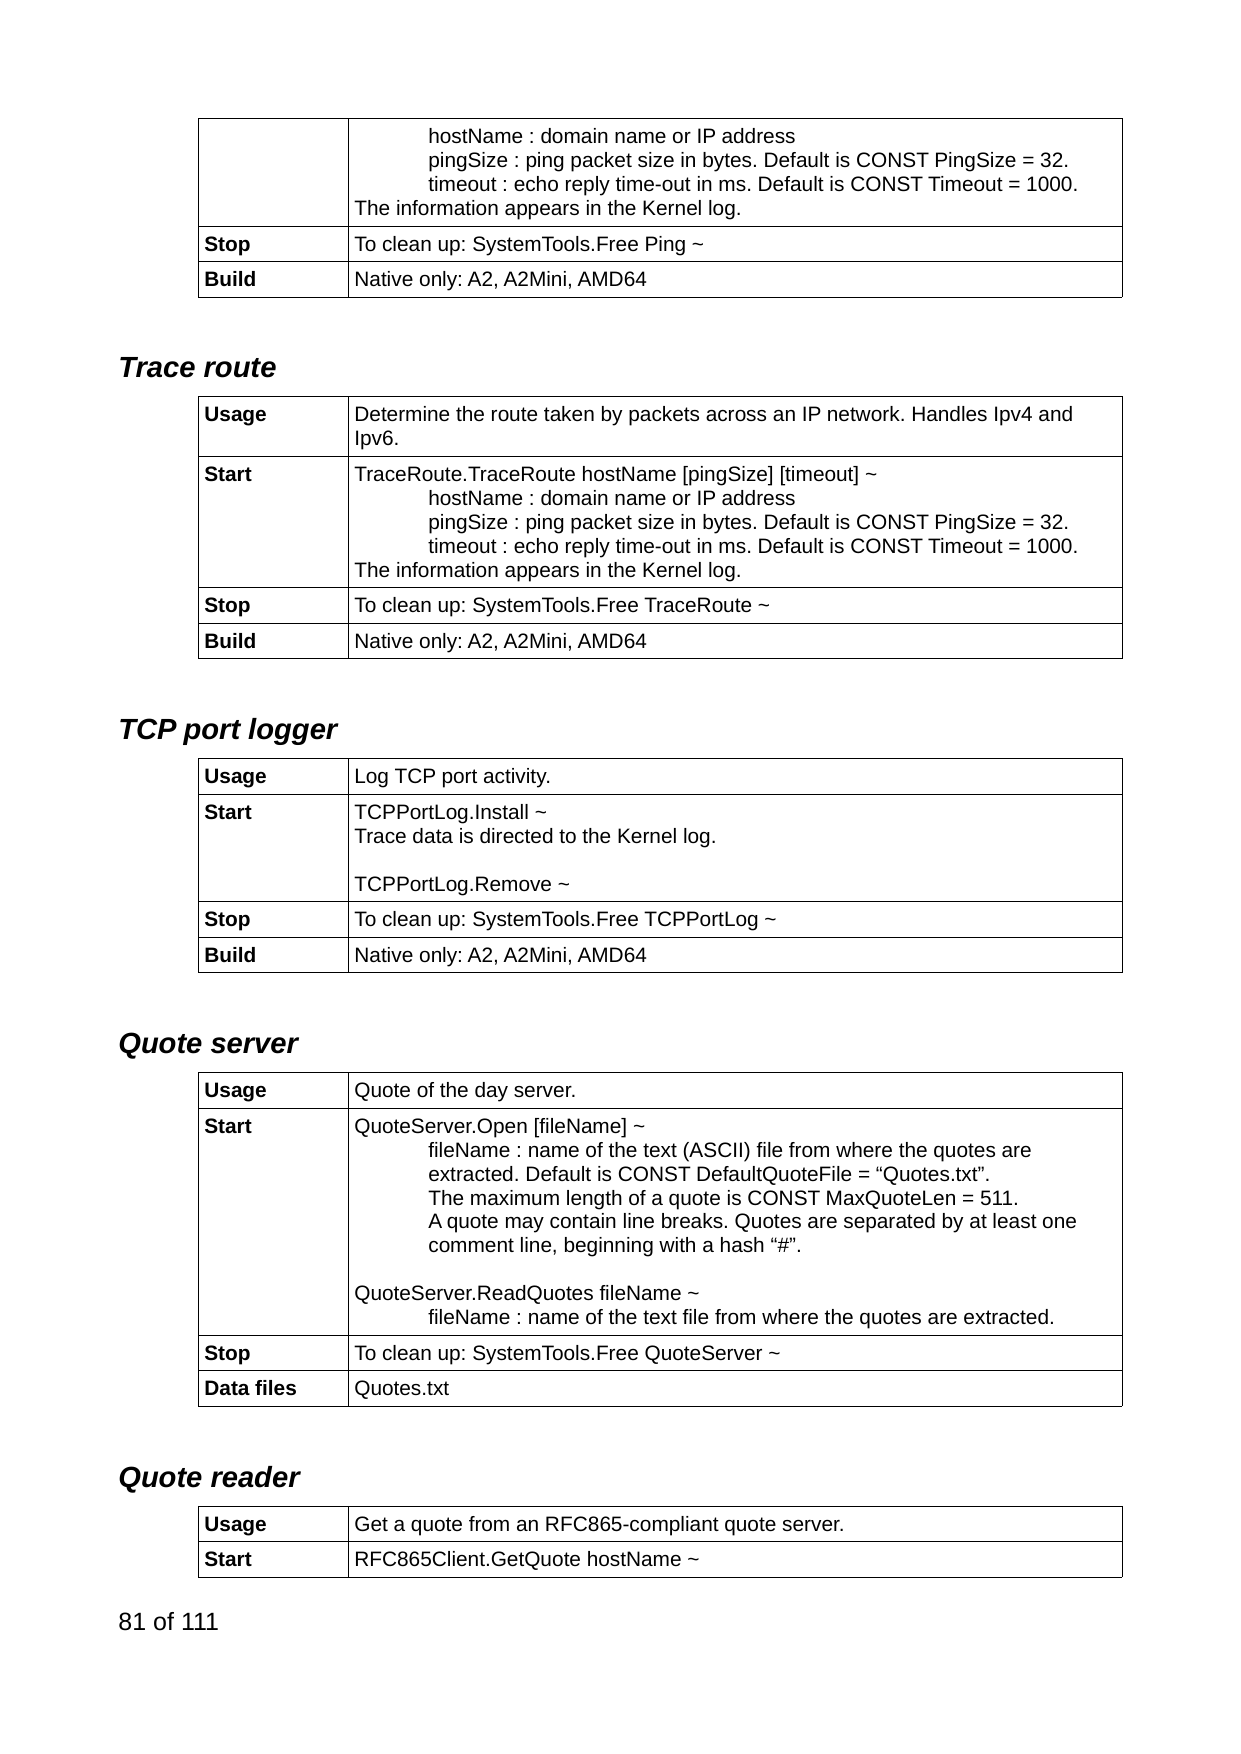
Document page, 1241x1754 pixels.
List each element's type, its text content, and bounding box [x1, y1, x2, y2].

table_header Usage [199, 1073, 348, 1108]
table_cell Build [199, 262, 348, 297]
table_cell TCPPortLog.Install ~ Trace data is directed to the Kernel log. TCPPortLog.Remove ~ [349, 795, 1122, 901]
table_header Get a quote from an RFC865-compliant quote server. [349, 1507, 1122, 1541]
table_header Log TCP port activity. [349, 759, 1122, 794]
table_cell [199, 119, 348, 226]
table_header Usage [199, 1507, 348, 1541]
table_cell RFC865Client.GetQuote hostName ~ [349, 1542, 1122, 1577]
table_cell Start [199, 1542, 348, 1577]
table_cell Start [199, 795, 348, 901]
subtitle Quote reader [118, 1460, 1122, 1493]
table_cell Build [199, 624, 348, 658]
subtitle TCP port logger [118, 712, 1122, 746]
table_cell TraceRoute.TraceRoute hostName [pingSize] [timeout] ~ hostName : domain name or IP address pingSize : ping packet size in bytes. Default is CONST PingSize = 32. timeout : echo reply time-out in ms. Default is CONST Timeout = 1000. The information appears in the Kernel log. [349, 457, 1122, 587]
table_cell Stop [199, 1336, 348, 1370]
table_header Usage [199, 759, 348, 794]
table_cell Start [199, 457, 348, 587]
table_cell Quotes.txt [349, 1371, 1122, 1406]
table_header Determine the route taken by packets across an IP network. Handles Ipv4 and Ipv6. [349, 397, 1122, 456]
table_cell To clean up: SystemTools.Free Ping ~ [349, 227, 1122, 261]
table_cell Native only: A2, A2Mini, AMD64 [349, 262, 1122, 297]
table_cell Stop [199, 227, 348, 261]
table_cell Build [199, 938, 348, 972]
subtitle Trace route [118, 350, 1122, 384]
table_header Quote of the day server. [349, 1073, 1122, 1108]
subtitle Quote server [118, 1026, 1122, 1059]
table_cell Stop [199, 588, 348, 623]
table_cell hostName : domain name or IP address pingSize : ping packet size in bytes. Default is CONST PingSize = 32. timeout : echo reply time-out in ms. Default is CONST Timeout = 1000. The information appears in the Kernel log. [349, 119, 1122, 226]
table_cell Native only: A2, A2Mini, AMD64 [349, 624, 1122, 658]
table_cell Stop [199, 902, 348, 937]
table_cell To clean up: SystemTools.Free TCPPortLog ~ [349, 902, 1122, 937]
table_cell Start [199, 1109, 348, 1335]
table_cell To clean up: SystemTools.Free TraceRoute ~ [349, 588, 1122, 623]
table_cell Data files [199, 1371, 348, 1406]
table_cell To clean up: SystemTools.Free QuoteServer ~ [349, 1336, 1122, 1370]
table_header Usage [199, 397, 348, 456]
table_cell Native only: A2, A2Mini, AMD64 [349, 938, 1122, 972]
table_cell QuoteServer.Open [fileName] ~ fileName : name of the text (ASCII) file from where the quotes are extracted. Default is CONST DefaultQuoteFile = “Quotes.txt”. The maximum length of a quote is CONST MaxQuoteLen = 511. A quote may contain line breaks. Quotes are separated by at least one comment line, beginning with a hash “#”. QuoteServer.ReadQuotes fileName ~ fileName : name of the text file from where the quotes are extracted. [349, 1109, 1122, 1335]
